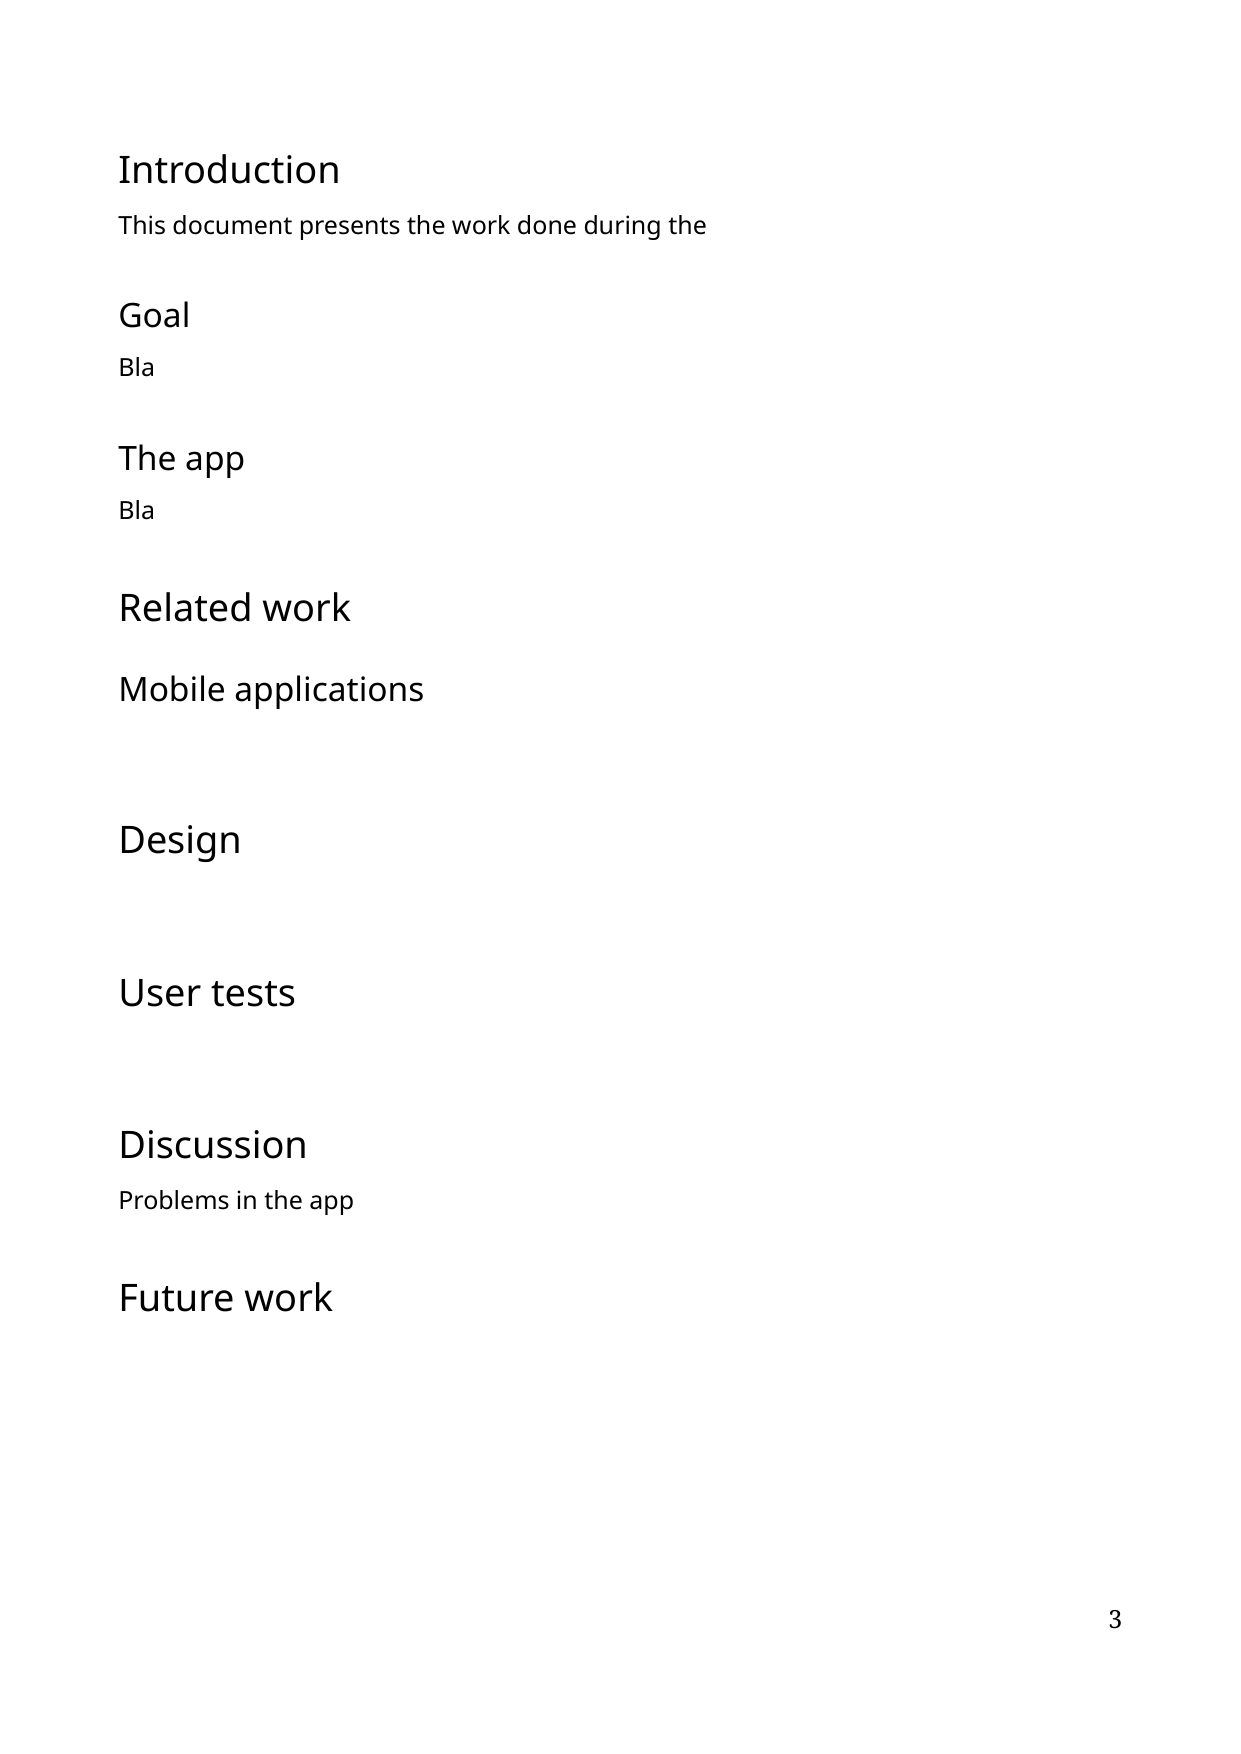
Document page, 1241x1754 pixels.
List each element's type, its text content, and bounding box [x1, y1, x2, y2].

subtitle Discussion [118, 1118, 1122, 1170]
subtitle Introduction [118, 143, 1122, 195]
text Bla [118, 350, 1122, 384]
text Problems in the app [118, 1182, 1122, 1216]
subtitle Future work [118, 1271, 1122, 1323]
text Bla [118, 492, 1122, 527]
subtitle Goal [118, 292, 1122, 337]
subtitle User tests [118, 966, 1122, 1017]
subtitle Design [118, 813, 1122, 864]
subtitle Mobile applications [118, 666, 1122, 712]
text This document presents the work done during the [118, 207, 1122, 241]
subtitle The app [118, 434, 1122, 480]
subtitle Related work [118, 581, 1122, 633]
